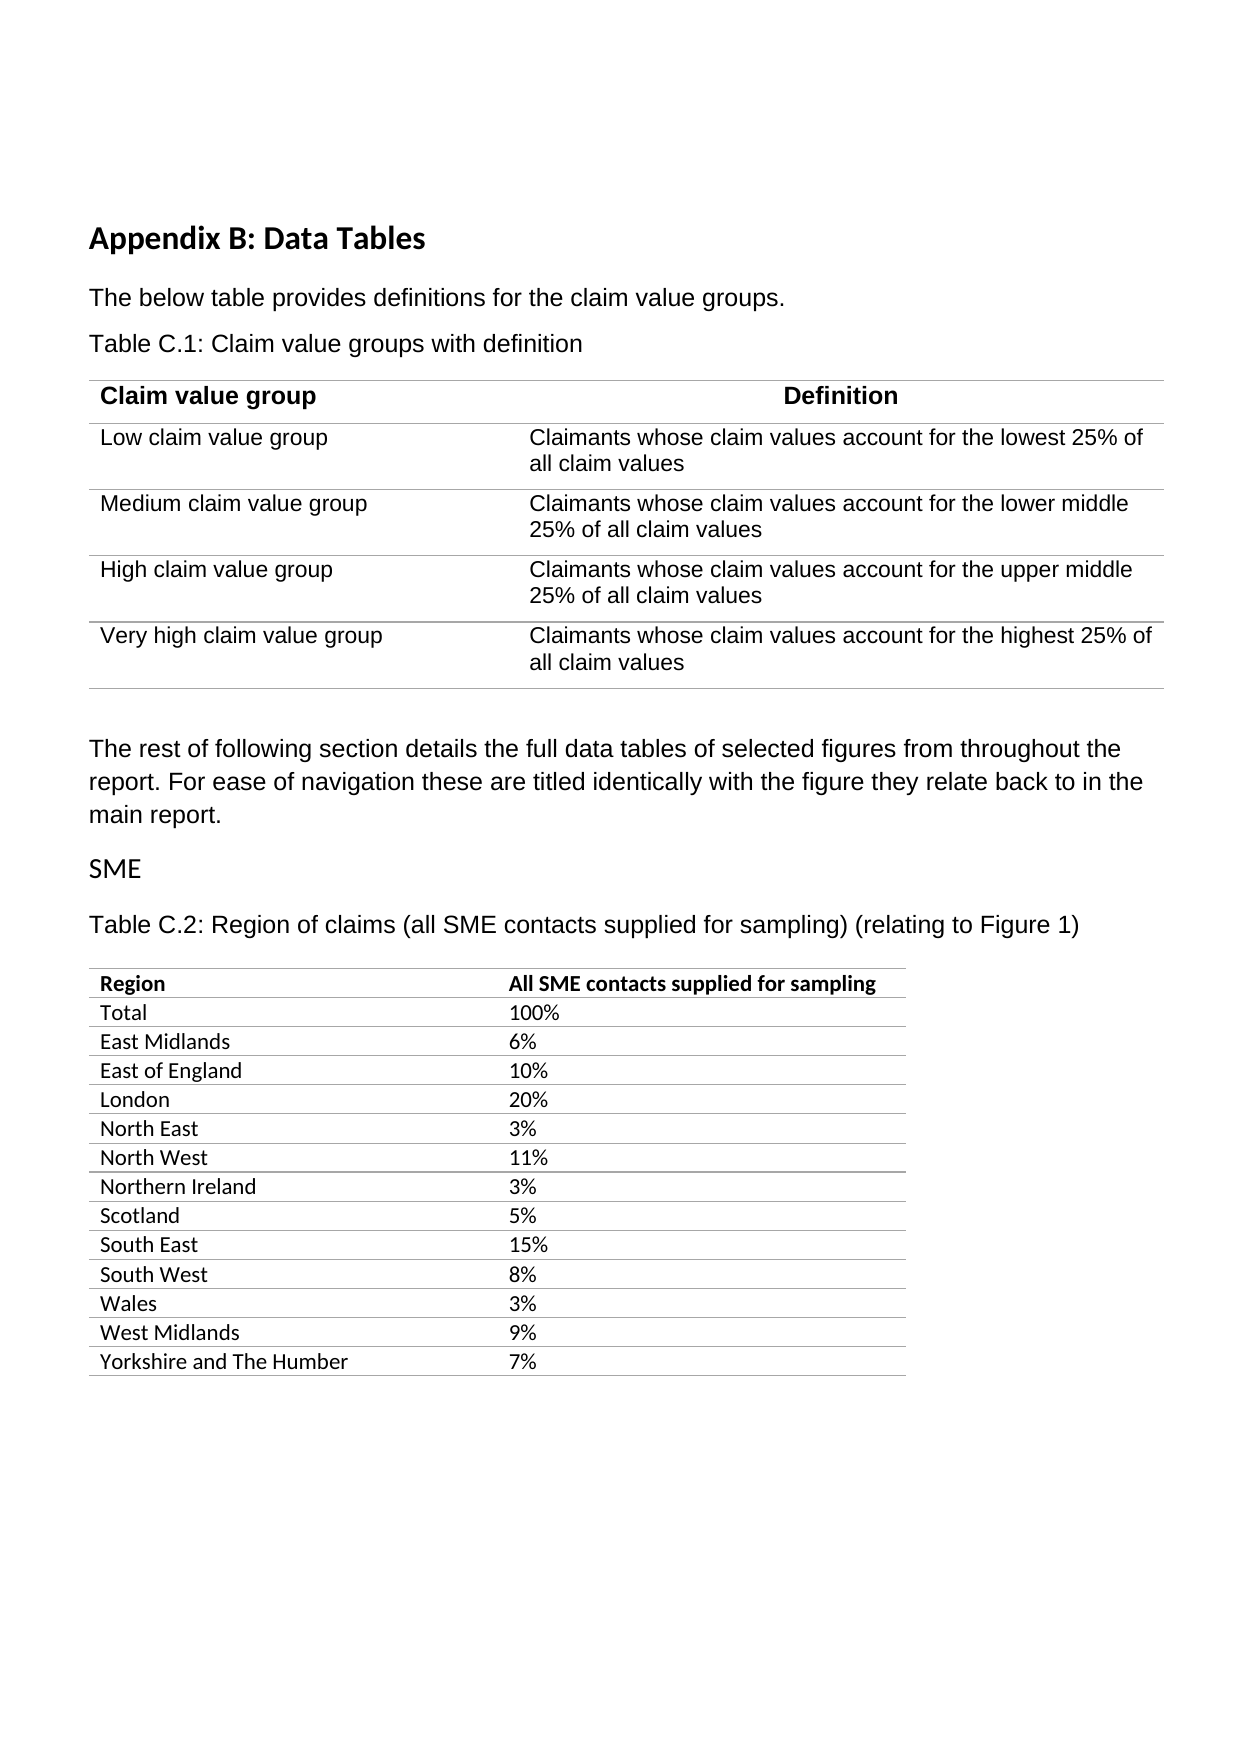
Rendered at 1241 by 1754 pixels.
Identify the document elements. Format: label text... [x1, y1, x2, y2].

text Table C.1: Claim value groups with definition [89, 329, 1152, 380]
table_cell 5% [497, 1202, 906, 1229]
table_cell 100% [497, 998, 906, 1026]
table_header Region [89, 969, 497, 997]
table_cell Northern Ireland [89, 1173, 497, 1201]
table_cell Scotland [89, 1202, 497, 1229]
table_cell 15% [497, 1231, 906, 1259]
table_cell Claimants whose claim values account for the lower middle 25% of all claim values [518, 490, 1164, 555]
table_cell North East [89, 1114, 497, 1142]
table_cell Very high claim value group [89, 623, 518, 688]
table_cell High claim value group [89, 556, 518, 621]
table_cell 3% [497, 1114, 906, 1142]
table_cell East of England [89, 1056, 497, 1084]
table_cell Claimants whose claim values account for the highest 25% of all claim values [518, 623, 1164, 688]
table_cell West Midlands [89, 1318, 497, 1346]
table_cell South East [89, 1231, 497, 1259]
table_cell Medium claim value group [89, 490, 518, 555]
table_cell 6% [497, 1027, 906, 1055]
table_cell 9% [497, 1318, 906, 1346]
table_cell 3% [497, 1289, 906, 1317]
table_cell 11% [497, 1144, 906, 1171]
table_header Definition [518, 381, 1164, 423]
table_cell East Midlands [89, 1027, 497, 1055]
table_header Claim value group [89, 381, 518, 423]
text The rest of following section details the full data tables of selected figures from throughout the report. For ease of navigation these are titled identically with the figure they relate back to in the main report. [89, 734, 1152, 829]
table_header All SME contacts supplied for sampling [497, 969, 906, 997]
subtitle Appendix B: Data Tables [89, 217, 1152, 258]
table_cell North West [89, 1144, 497, 1171]
text Table C.2: Region of claims (all SME contacts supplied for sampling) (relating to Figure 1) [89, 911, 1152, 968]
subtitle SME [89, 850, 1152, 886]
table_cell Low claim value group [89, 424, 518, 489]
text The below table provides definitions for the claim value groups. [89, 283, 1152, 312]
table_cell Claimants whose claim values account for the upper middle 25% of all claim values [518, 556, 1164, 621]
table_cell London [89, 1085, 497, 1113]
table_cell 3% [497, 1173, 906, 1201]
table_cell Wales [89, 1289, 497, 1317]
table_cell 8% [497, 1260, 906, 1288]
table_cell 20% [497, 1085, 906, 1113]
table_cell 10% [497, 1056, 906, 1084]
table_cell Total [89, 998, 497, 1026]
table_cell Claimants whose claim values account for the lowest 25% of all claim values [518, 424, 1164, 489]
table_cell South West [89, 1260, 497, 1288]
table_cell 7% [497, 1347, 906, 1375]
table_cell Yorkshire and The Humber [89, 1347, 497, 1375]
